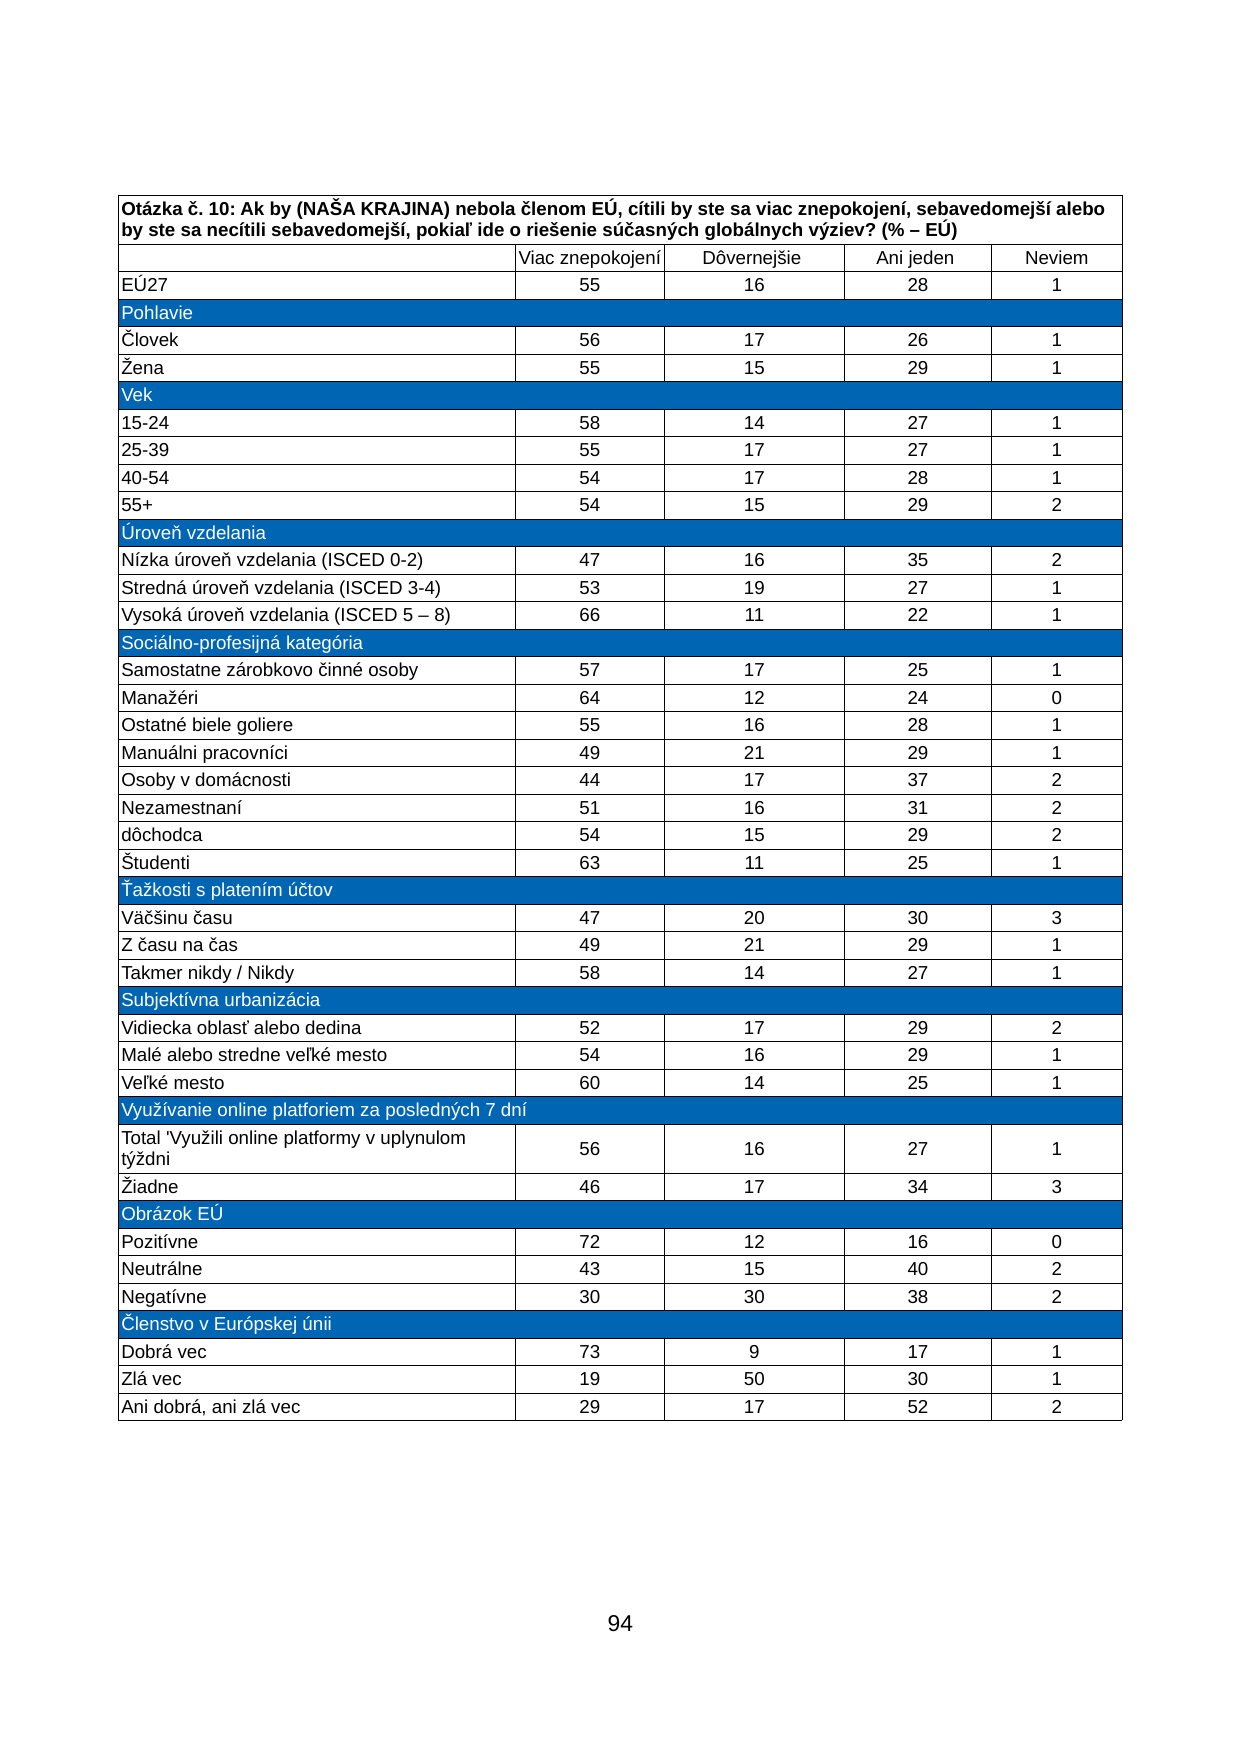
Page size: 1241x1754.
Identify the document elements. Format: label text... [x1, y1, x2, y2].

table_cell Sociálno-profesijná kategória [119, 630, 1122, 656]
table_cell 49 [516, 932, 664, 959]
table_cell 25 [845, 1070, 991, 1096]
table_cell 16 [665, 712, 844, 739]
table_cell 16 [845, 1229, 991, 1255]
table_cell 30 [665, 1284, 844, 1310]
table_cell Samostatne zárobkovo činné osoby [119, 657, 515, 684]
table_cell 29 [516, 1394, 664, 1420]
table_cell Nízka úroveň vzdelania (ISCED 0-2) [119, 547, 515, 574]
table_cell 58 [516, 410, 664, 436]
table_cell dôchodca [119, 822, 515, 849]
table_cell 1 [992, 1042, 1122, 1069]
table_cell 29 [845, 932, 991, 959]
table_cell Viac znepokojení [516, 245, 664, 271]
table_cell 16 [665, 1125, 844, 1173]
table_cell 16 [665, 1042, 844, 1069]
table_cell 73 [516, 1339, 664, 1365]
table_cell 15 [665, 355, 844, 381]
table_cell 0 [992, 1229, 1122, 1255]
table_cell 1 [992, 1125, 1122, 1173]
table_cell 29 [845, 1015, 991, 1041]
table_cell 2 [992, 1015, 1122, 1041]
table_cell 15-24 [119, 410, 515, 436]
table_cell 24 [845, 685, 991, 711]
table_cell 35 [845, 547, 991, 574]
table_cell 1 [992, 410, 1122, 436]
table_cell 15 [665, 1256, 844, 1283]
table_cell 17 [665, 767, 844, 794]
table_cell Žiadne [119, 1174, 515, 1200]
table_cell 28 [845, 712, 991, 739]
table_cell 19 [516, 1366, 664, 1393]
table_cell 17 [665, 1015, 844, 1041]
table_cell 30 [845, 905, 991, 931]
table_cell 49 [516, 740, 664, 766]
table_cell Pozitívne [119, 1229, 515, 1255]
table_cell 1 [992, 602, 1122, 629]
table_cell 40-54 [119, 465, 515, 491]
table_cell 56 [516, 327, 664, 354]
table_cell 58 [516, 960, 664, 986]
table_cell Manažéri [119, 685, 515, 711]
table_cell 66 [516, 602, 664, 629]
table_cell 15 [665, 492, 844, 519]
table_cell 17 [665, 1174, 844, 1200]
table_cell 1 [992, 1339, 1122, 1365]
table_cell 17 [665, 437, 844, 464]
table_cell Úroveň vzdelania [119, 520, 1122, 546]
table_cell 17 [665, 1394, 844, 1420]
table_cell 2 [992, 822, 1122, 849]
table_cell 56 [516, 1125, 664, 1173]
table_cell 21 [665, 740, 844, 766]
table_cell 25 [845, 657, 991, 684]
table_cell 64 [516, 685, 664, 711]
table_cell 15 [665, 822, 844, 849]
table_cell Žena [119, 355, 515, 381]
table_cell 29 [845, 822, 991, 849]
table_cell Ani jeden [845, 245, 991, 271]
table_cell 11 [665, 850, 844, 876]
table_cell Negatívne [119, 1284, 515, 1310]
table_cell 1 [992, 960, 1122, 986]
table_cell 2 [992, 1256, 1122, 1283]
table_cell Väčšinu času [119, 905, 515, 931]
table_cell 14 [665, 410, 844, 436]
table_cell Osoby v domácnosti [119, 767, 515, 794]
table_cell 28 [845, 272, 991, 299]
table_cell 17 [845, 1339, 991, 1365]
table_cell Neviem [992, 245, 1122, 271]
table_cell Stredná úroveň vzdelania (ISCED 3-4) [119, 575, 515, 601]
table_cell Obrázok EÚ [119, 1201, 1122, 1228]
table_cell 27 [845, 437, 991, 464]
table_cell 54 [516, 492, 664, 519]
table_cell Človek [119, 327, 515, 354]
table_cell 40 [845, 1256, 991, 1283]
table_cell 52 [516, 1015, 664, 1041]
table_cell 27 [845, 575, 991, 601]
table_cell 43 [516, 1256, 664, 1283]
table_cell 27 [845, 410, 991, 436]
table_cell 27 [845, 1125, 991, 1173]
table_cell 2 [992, 1394, 1122, 1420]
table_cell 47 [516, 547, 664, 574]
table_cell 30 [845, 1366, 991, 1393]
table_cell 20 [665, 905, 844, 931]
table_cell 17 [665, 465, 844, 491]
table_cell 60 [516, 1070, 664, 1096]
table_cell Takmer nikdy / Nikdy [119, 960, 515, 986]
table_cell 14 [665, 960, 844, 986]
table_cell 29 [845, 1042, 991, 1069]
table_cell 17 [665, 657, 844, 684]
table_cell 9 [665, 1339, 844, 1365]
table_cell 1 [992, 575, 1122, 601]
table_cell Manuálni pracovníci [119, 740, 515, 766]
table_cell 1 [992, 355, 1122, 381]
table_cell 16 [665, 272, 844, 299]
table_cell 2 [992, 547, 1122, 574]
table_cell Študenti [119, 850, 515, 876]
table_cell 1 [992, 272, 1122, 299]
table_cell 22 [845, 602, 991, 629]
table_cell Ani dobrá, ani zlá vec [119, 1394, 515, 1420]
table_cell EÚ27 [119, 272, 515, 299]
table_cell Subjektívna urbanizácia [119, 987, 1122, 1014]
table_cell 2 [992, 492, 1122, 519]
table_cell 55+ [119, 492, 515, 519]
table_cell 29 [845, 492, 991, 519]
table_cell 1 [992, 657, 1122, 684]
table_cell 57 [516, 657, 664, 684]
table_cell Vidiecka oblasť alebo dedina [119, 1015, 515, 1041]
table_cell 54 [516, 822, 664, 849]
table_cell 51 [516, 795, 664, 821]
table_cell Zlá vec [119, 1366, 515, 1393]
table_cell 29 [845, 355, 991, 381]
table_cell 27 [845, 960, 991, 986]
table_cell 53 [516, 575, 664, 601]
table_cell 1 [992, 712, 1122, 739]
table_cell 50 [665, 1366, 844, 1393]
table_cell 2 [992, 767, 1122, 794]
table_cell Total 'Využili online platformy v uplynulom týždni [119, 1125, 515, 1173]
table_cell 63 [516, 850, 664, 876]
table_cell 55 [516, 355, 664, 381]
table_cell 2 [992, 1284, 1122, 1310]
table_cell 16 [665, 795, 844, 821]
table_cell 72 [516, 1229, 664, 1255]
table_cell Členstvo v Európskej únii [119, 1311, 1122, 1338]
table_cell 0 [992, 685, 1122, 711]
table_cell 55 [516, 272, 664, 299]
table_cell 21 [665, 932, 844, 959]
table_cell 46 [516, 1174, 664, 1200]
table_cell 1 [992, 1070, 1122, 1096]
table_cell [119, 245, 515, 271]
table_cell 38 [845, 1284, 991, 1310]
table_cell 3 [992, 905, 1122, 931]
table_cell Ostatné biele goliere [119, 712, 515, 739]
table_cell 34 [845, 1174, 991, 1200]
table_cell Neutrálne [119, 1256, 515, 1283]
table_cell 1 [992, 932, 1122, 959]
table_cell 25 [845, 850, 991, 876]
table_cell 31 [845, 795, 991, 821]
table_cell Dobrá vec [119, 1339, 515, 1365]
table_cell 3 [992, 1174, 1122, 1200]
table_cell 44 [516, 767, 664, 794]
table_cell 26 [845, 327, 991, 354]
table_cell Nezamestnaní [119, 795, 515, 821]
table_cell 47 [516, 905, 664, 931]
table_cell 1 [992, 327, 1122, 354]
table_cell 55 [516, 437, 664, 464]
table_header Otázka č. 10: Ak by (NAŠA KRAJINA) nebola členom EÚ, cítili by ste sa viac znepokojení, sebavedomejší alebo by ste sa necítili sebavedomejší, pokiaľ ide o riešenie súčasných globálnych výziev? (% – EÚ) [119, 196, 1122, 244]
table_cell Malé alebo stredne veľké mesto [119, 1042, 515, 1069]
table_cell 52 [845, 1394, 991, 1420]
table_cell Vek [119, 382, 1122, 409]
table_cell 1 [992, 465, 1122, 491]
table_cell 14 [665, 1070, 844, 1096]
table_cell 19 [665, 575, 844, 601]
table_cell 30 [516, 1284, 664, 1310]
table_cell 54 [516, 1042, 664, 1069]
table_cell 1 [992, 740, 1122, 766]
table_cell Vysoká úroveň vzdelania (ISCED 5 – 8) [119, 602, 515, 629]
table_cell 37 [845, 767, 991, 794]
table_cell 12 [665, 685, 844, 711]
table_cell 55 [516, 712, 664, 739]
table_cell 25-39 [119, 437, 515, 464]
table_cell Veľké mesto [119, 1070, 515, 1096]
table_cell Z času na čas [119, 932, 515, 959]
table_cell 12 [665, 1229, 844, 1255]
table_cell 11 [665, 602, 844, 629]
table_cell 29 [845, 740, 991, 766]
table_cell Pohlavie [119, 300, 1122, 326]
table_cell 28 [845, 465, 991, 491]
table_cell 1 [992, 850, 1122, 876]
table_cell 16 [665, 547, 844, 574]
table_cell Ťažkosti s platením účtov [119, 877, 1122, 904]
table_cell 54 [516, 465, 664, 491]
table_cell Využívanie online platforiem za posledných 7 dní [119, 1097, 1122, 1124]
table_cell Dôvernejšie [665, 245, 844, 271]
table_cell 1 [992, 1366, 1122, 1393]
table_cell 1 [992, 437, 1122, 464]
table_cell 17 [665, 327, 844, 354]
table_cell 2 [992, 795, 1122, 821]
